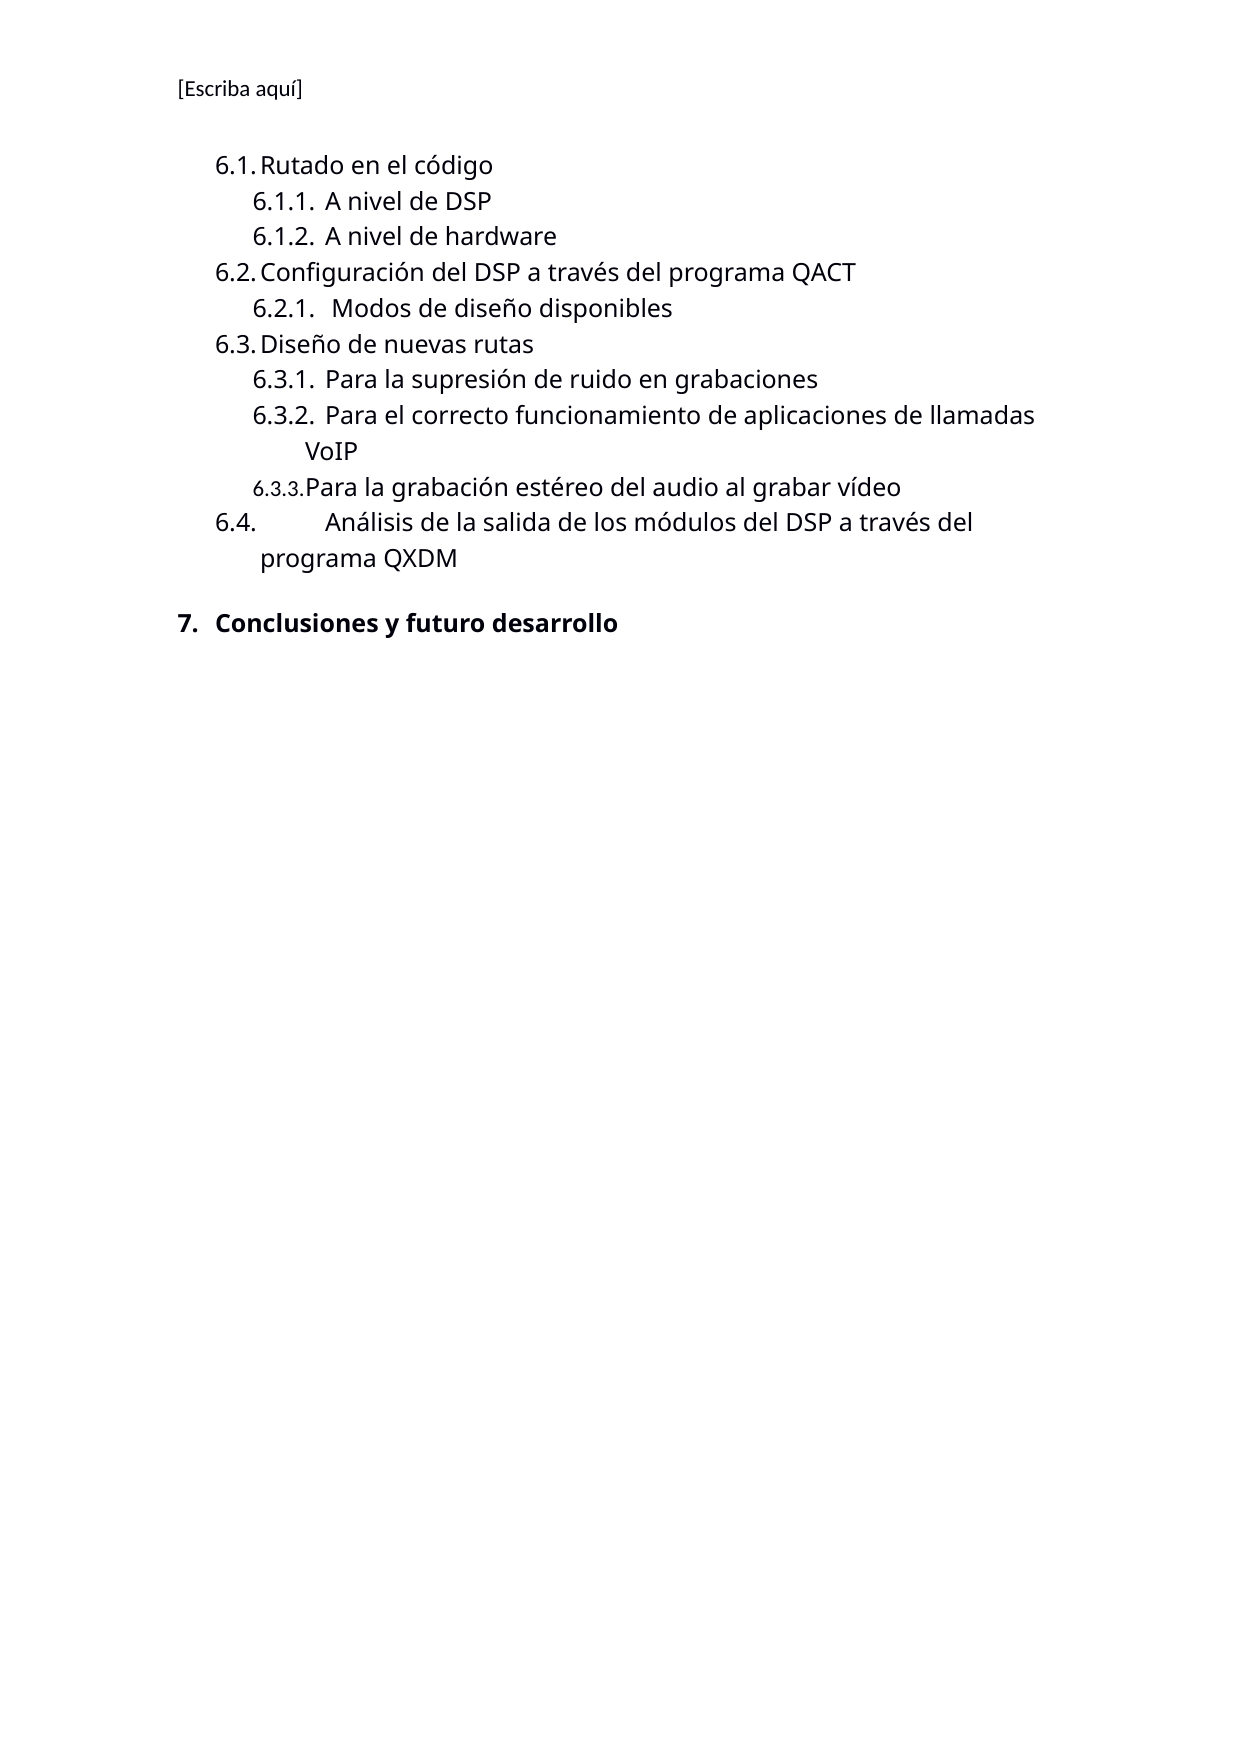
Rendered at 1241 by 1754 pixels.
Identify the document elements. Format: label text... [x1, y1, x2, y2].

list Rutado en el código [215, 148, 1063, 182]
list A nivel de hardware [252, 219, 1063, 253]
list Configuración del DSP a través del programa QACT [215, 255, 1063, 289]
list A nivel de DSP [252, 183, 1063, 217]
list Análisis de la salida de los módulos del DSP a través del programa QXDM [215, 505, 1063, 575]
list Modos de diseño disponibles [252, 291, 1063, 324]
list Para la supresión de ruido en grabaciones [252, 362, 1063, 396]
list Para la grabación estéreo del audio al grabar vídeo [252, 469, 1063, 503]
list Diseño de nuevas rutas [215, 326, 1063, 360]
list Para el correcto funcionamiento de aplicaciones de llamadas VoIP [252, 398, 1063, 467]
list Conclusiones y futuro desarrollo [177, 606, 1063, 640]
